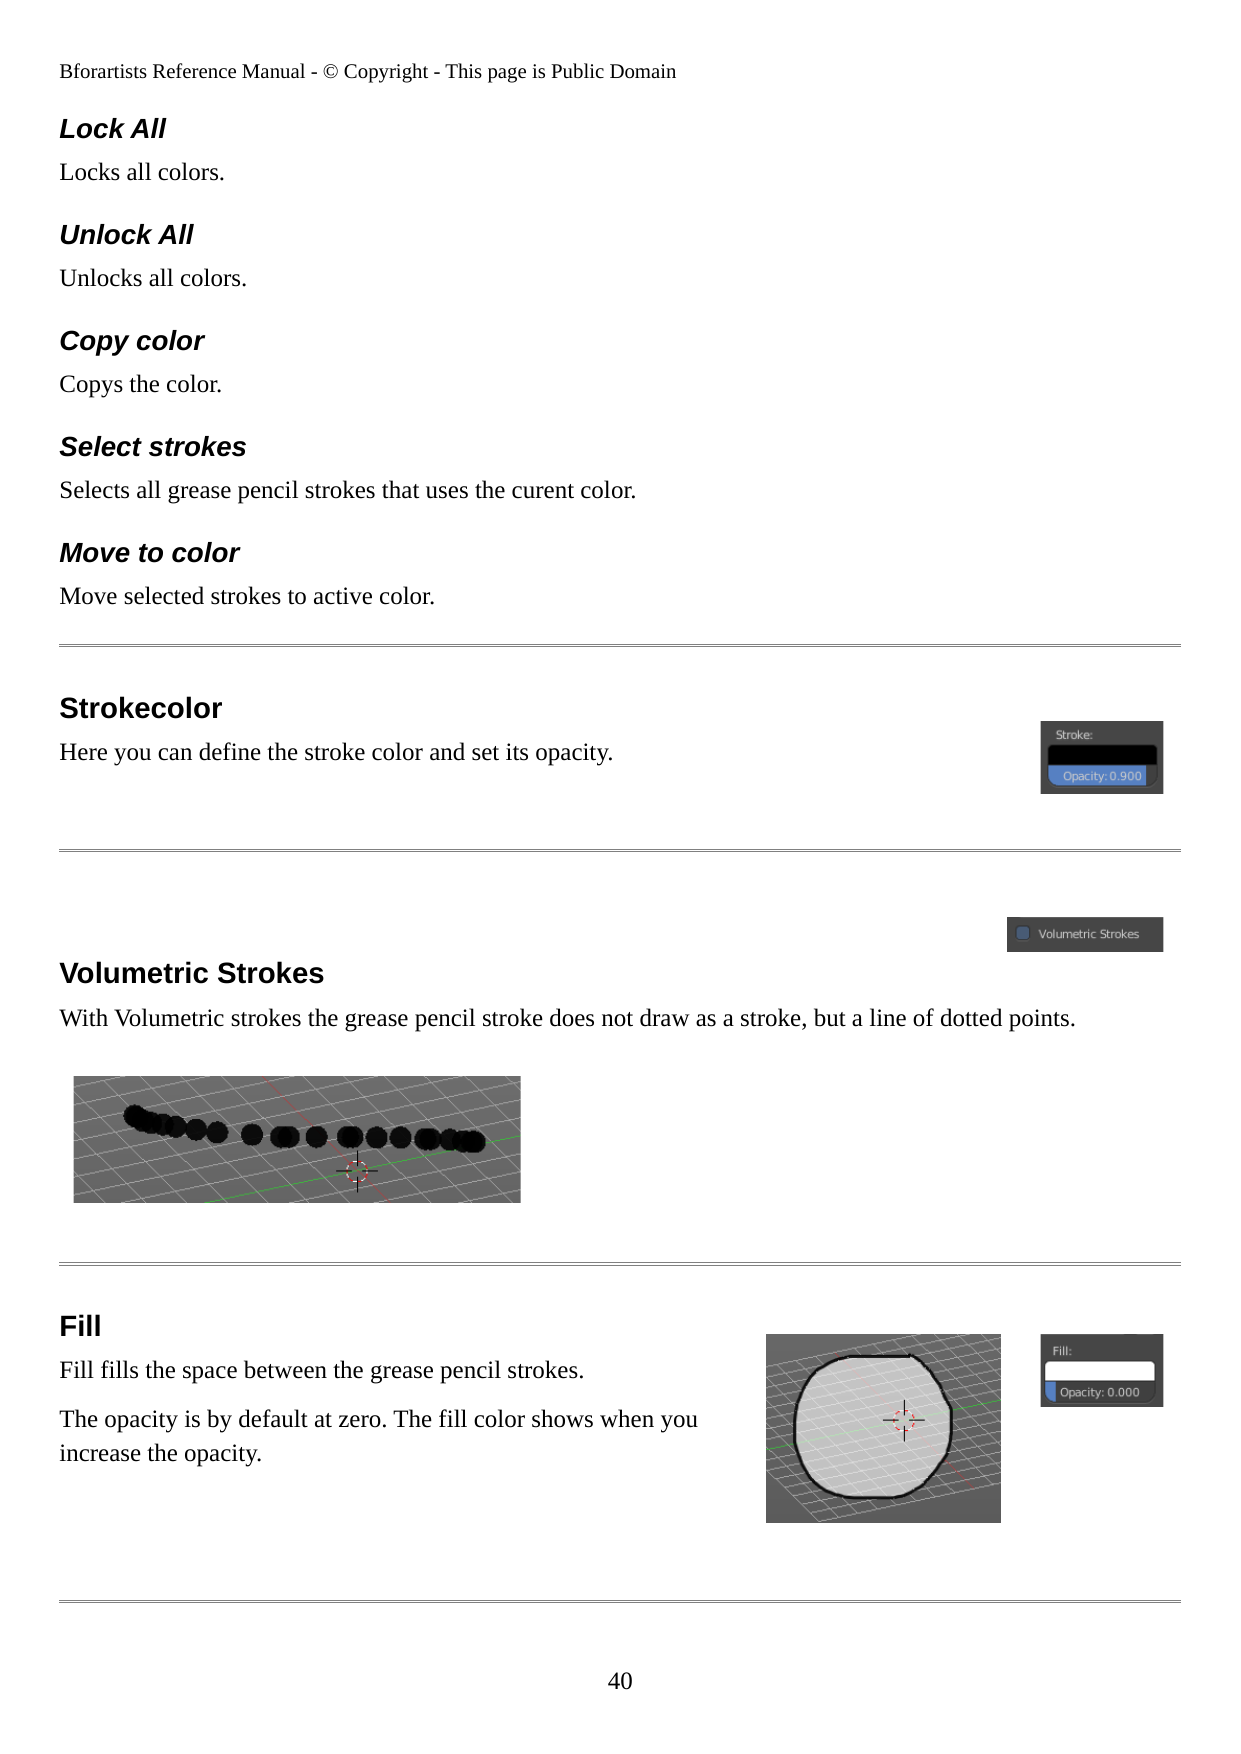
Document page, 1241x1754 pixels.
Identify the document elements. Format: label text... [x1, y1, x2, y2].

text Fill fills the space between the grease pencil strokes. [59, 1355, 766, 1384]
text [1001, 1355, 1040, 1384]
subtitle Lock All [59, 113, 1181, 144]
subtitle Volumetric Strokes [59, 956, 1181, 990]
subtitle Move to color [59, 536, 1181, 568]
text Unlocks all colors. [59, 263, 1181, 292]
picture [1040, 1334, 1164, 1407]
text With Volumetric strokes the grease pencil stroke does not draw as a stroke, but a line of dotted points. [59, 1003, 1181, 1031]
text The opacity is by default at zero. The fill color shows when you increase the opacity. [59, 1404, 766, 1467]
picture [1040, 721, 1164, 794]
subtitle Strokecolor [59, 691, 1181, 724]
picture [73, 1076, 521, 1203]
subtitle Copy color [59, 324, 1181, 356]
text Copys the color. [59, 369, 1181, 398]
text Move selected strokes to active color. [59, 581, 1181, 609]
subtitle Select strokes [59, 430, 1181, 462]
text Selects all grease pencil strokes that uses the curent color. [59, 475, 1181, 503]
subtitle Unlock All [59, 218, 1181, 250]
text Locks all colors. [59, 157, 1181, 186]
text [1001, 1404, 1181, 1467]
picture [766, 1334, 1001, 1523]
text Here you can define the stroke color and set its opacity. [59, 737, 1040, 766]
picture [1007, 917, 1164, 952]
subtitle Fill [59, 1309, 1181, 1342]
